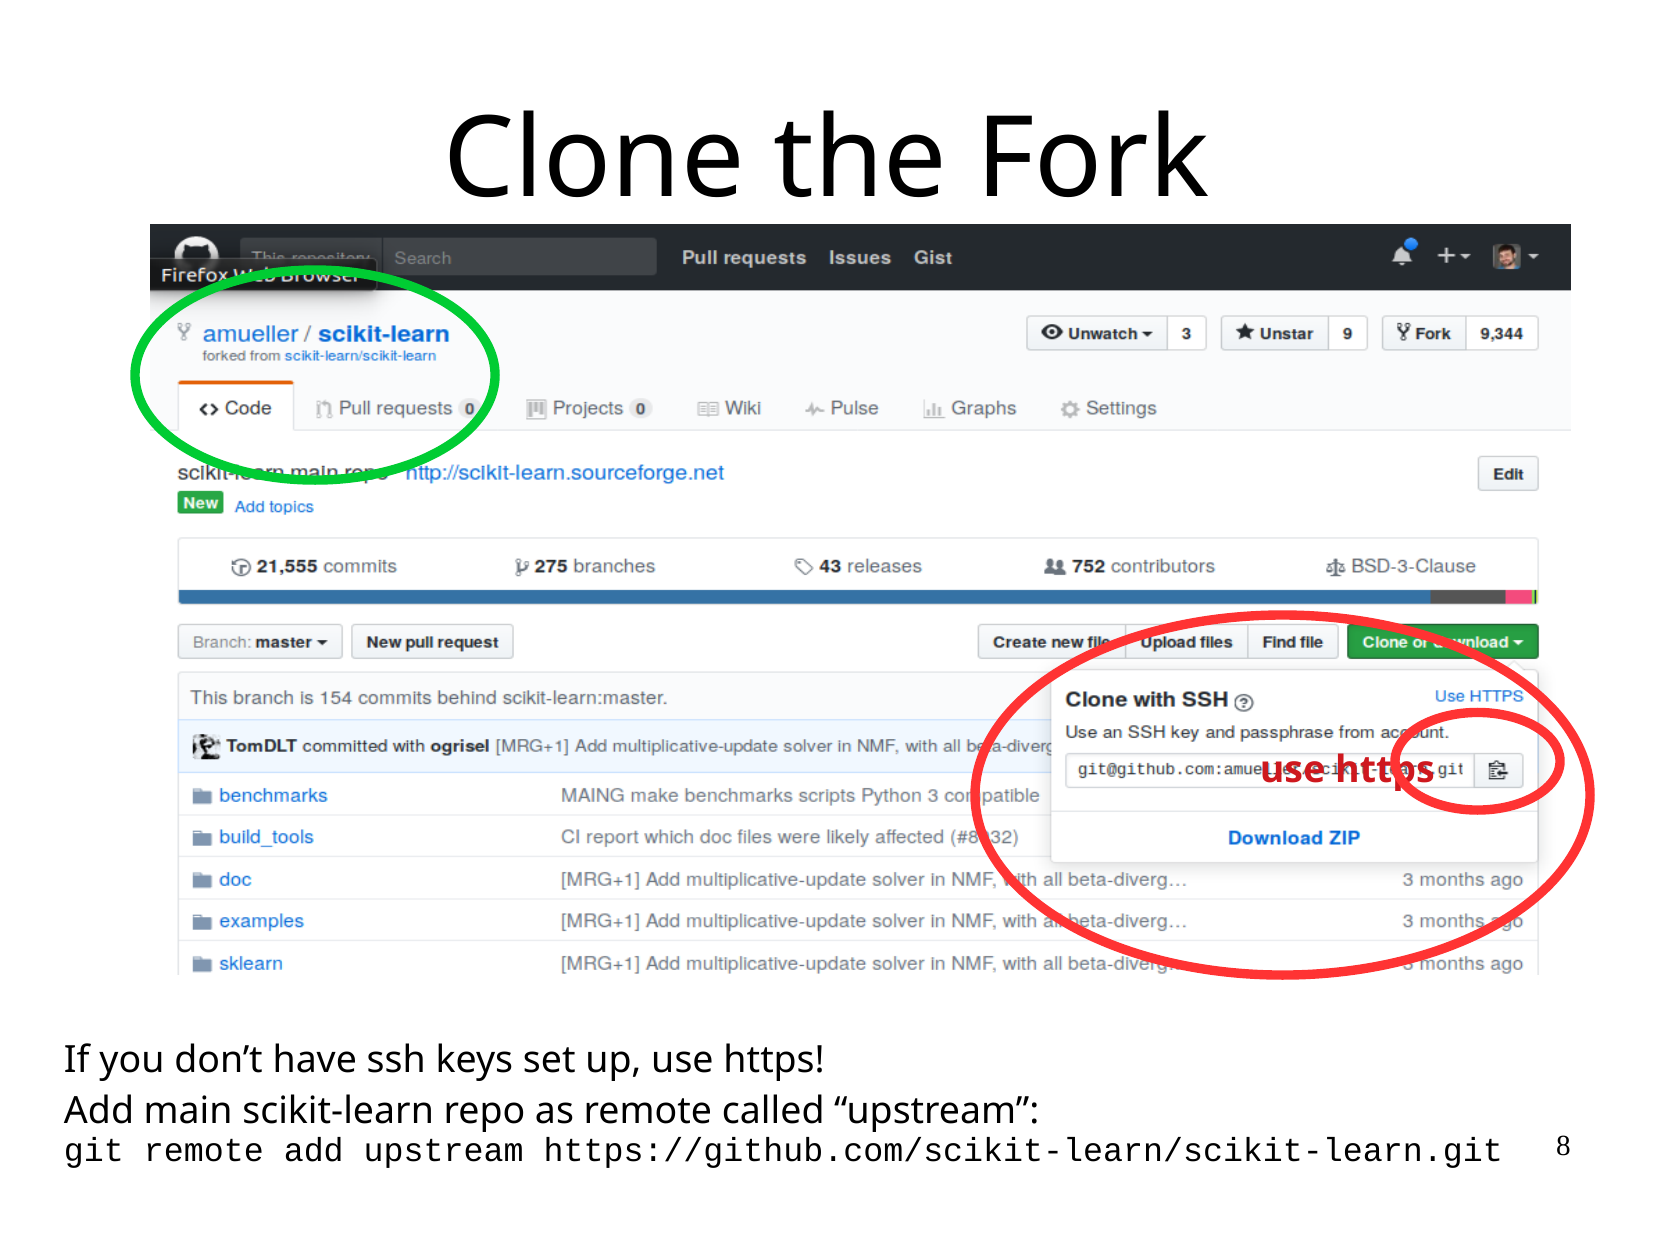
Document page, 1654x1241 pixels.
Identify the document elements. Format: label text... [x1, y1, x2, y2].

picture [150, 275, 490, 475]
picture [1354, 868, 1571, 976]
text_box If you don’t have ssh keys set up, use https! Add main scikit-learn repo as remote called “upstream”: git remote add upstream https://github.com/scikit-learn/scikit-learn.git [49, 1024, 1565, 1191]
title Clone the Fork [82, 49, 1571, 257]
picture [150, 224, 1571, 976]
text_box use https [1400, 735, 1451, 793]
picture [980, 620, 1571, 970]
text_box use https [1245, 735, 1405, 793]
